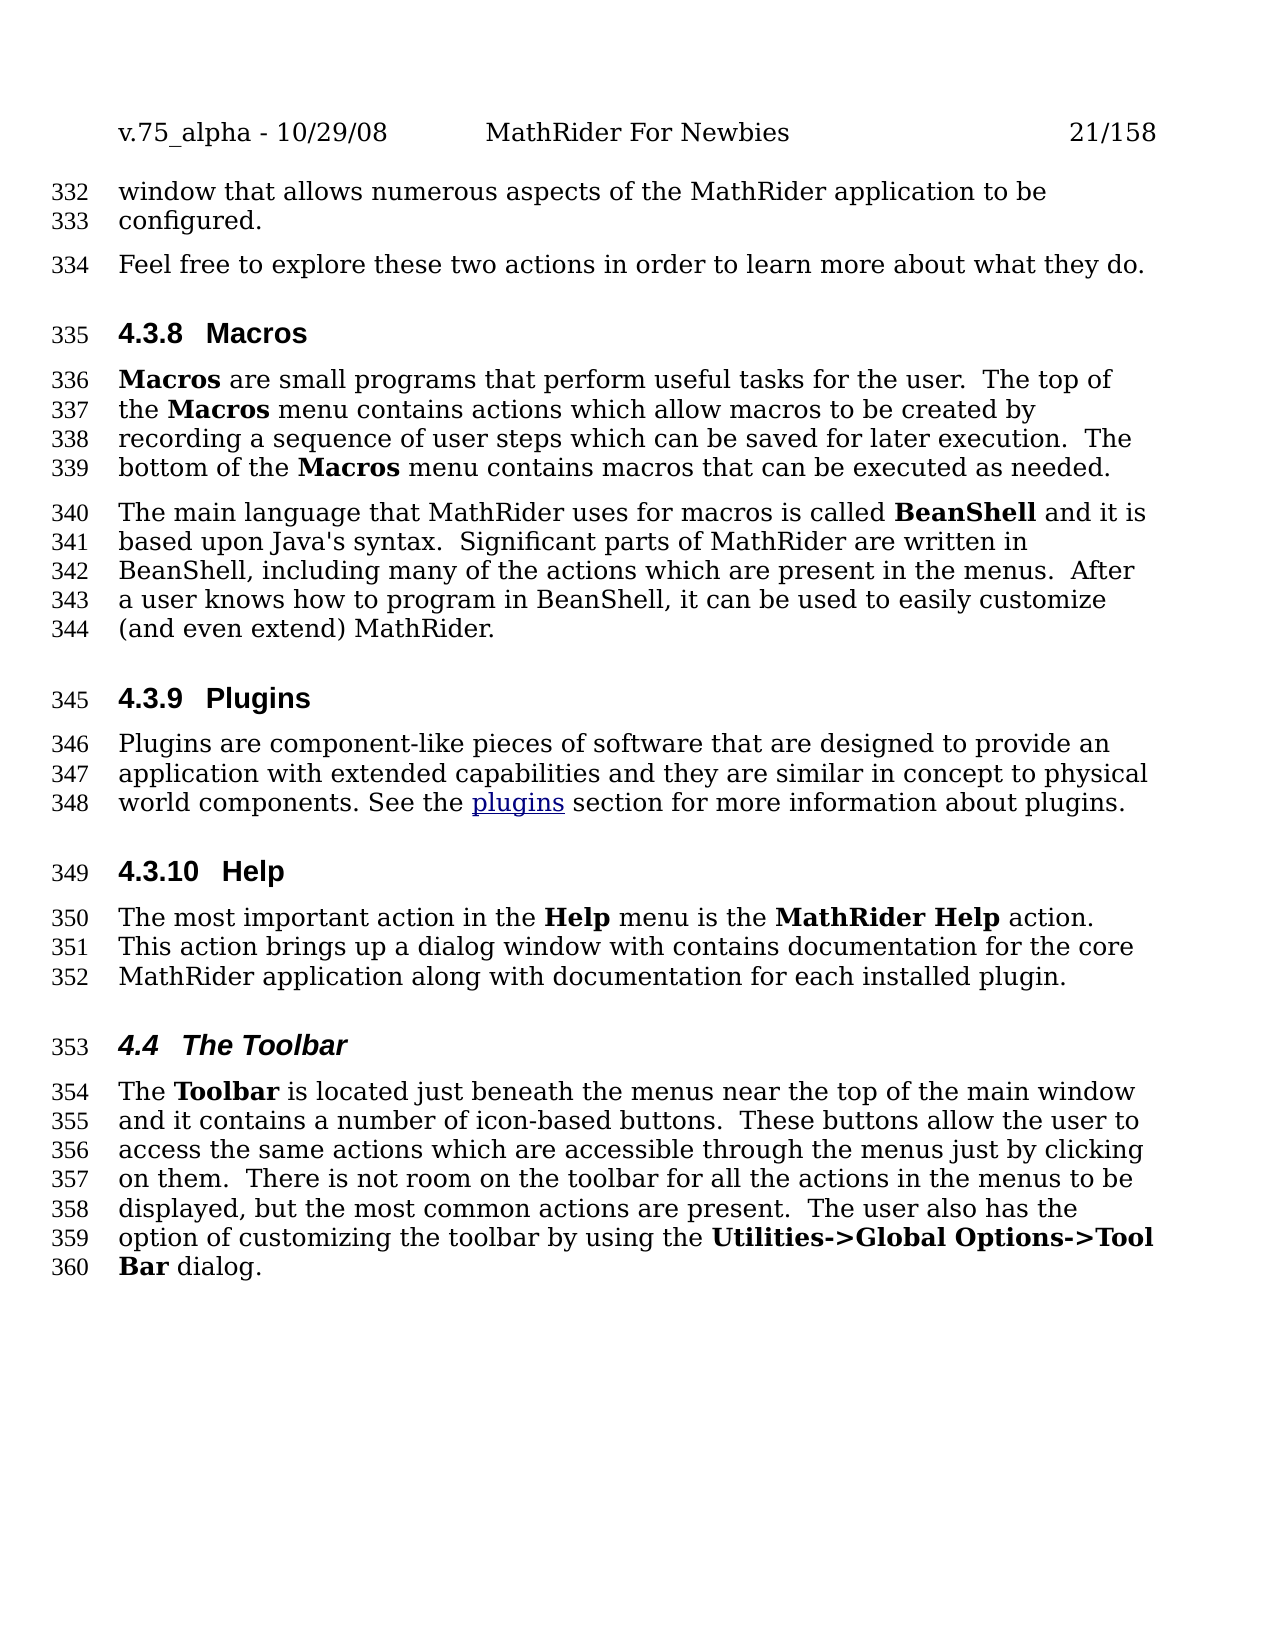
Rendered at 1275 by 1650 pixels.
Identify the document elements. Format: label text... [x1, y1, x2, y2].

subtitle Plugins [118, 681, 1157, 714]
text window that allows numerous aspects of the MathRider application to be configured. [118, 177, 1157, 235]
text The main language that MathRider uses for macros is called BeanShell and it is based upon Java's syntax. Significant parts of MathRider are written in BeanShell, including many of the actions which are present in the menus. After a user knows how to program in BeanShell, it can be used to easily customize (and even extend) MathRider. [118, 498, 1157, 644]
subtitle Macros [118, 316, 1157, 350]
subtitle Help [118, 854, 1157, 888]
text The most important action in the Help menu is the MathRider Help action. This action brings up a dialog window with contains documentation for the core MathRider application along with documentation for each installed plugin. [118, 903, 1157, 991]
subtitle The Toolbar [118, 1028, 1157, 1061]
text Plugins are component-like pieces of software that are designed to provide an application with extended capabilities and they are similar in concept to physical world components. See the plugins section for more information about plugins. [118, 730, 1157, 817]
text The Toolbar is located just beneath the menus near the top of the main window and it contains a number of icon-based buttons. These buttons allow the user to access the same actions which are accessible through the menus just by clicking on them. There is not room on the toolbar for all the actions in the menus to be displayed, but the most common actions are present. The user also has the option of customizing the toolbar by using the Utilities->Global Options->Tool Bar dialog. [118, 1077, 1157, 1282]
text Feel free to explore these two actions in order to learn more about what they do. [118, 250, 1157, 279]
text Macros are small programs that perform useful tasks for the user. The top of the Macros menu contains actions which allow macros to be created by recording a sequence of user steps which can be saved for later execution. The bottom of the Macros menu contains macros that can be executed as needed. [118, 365, 1157, 483]
